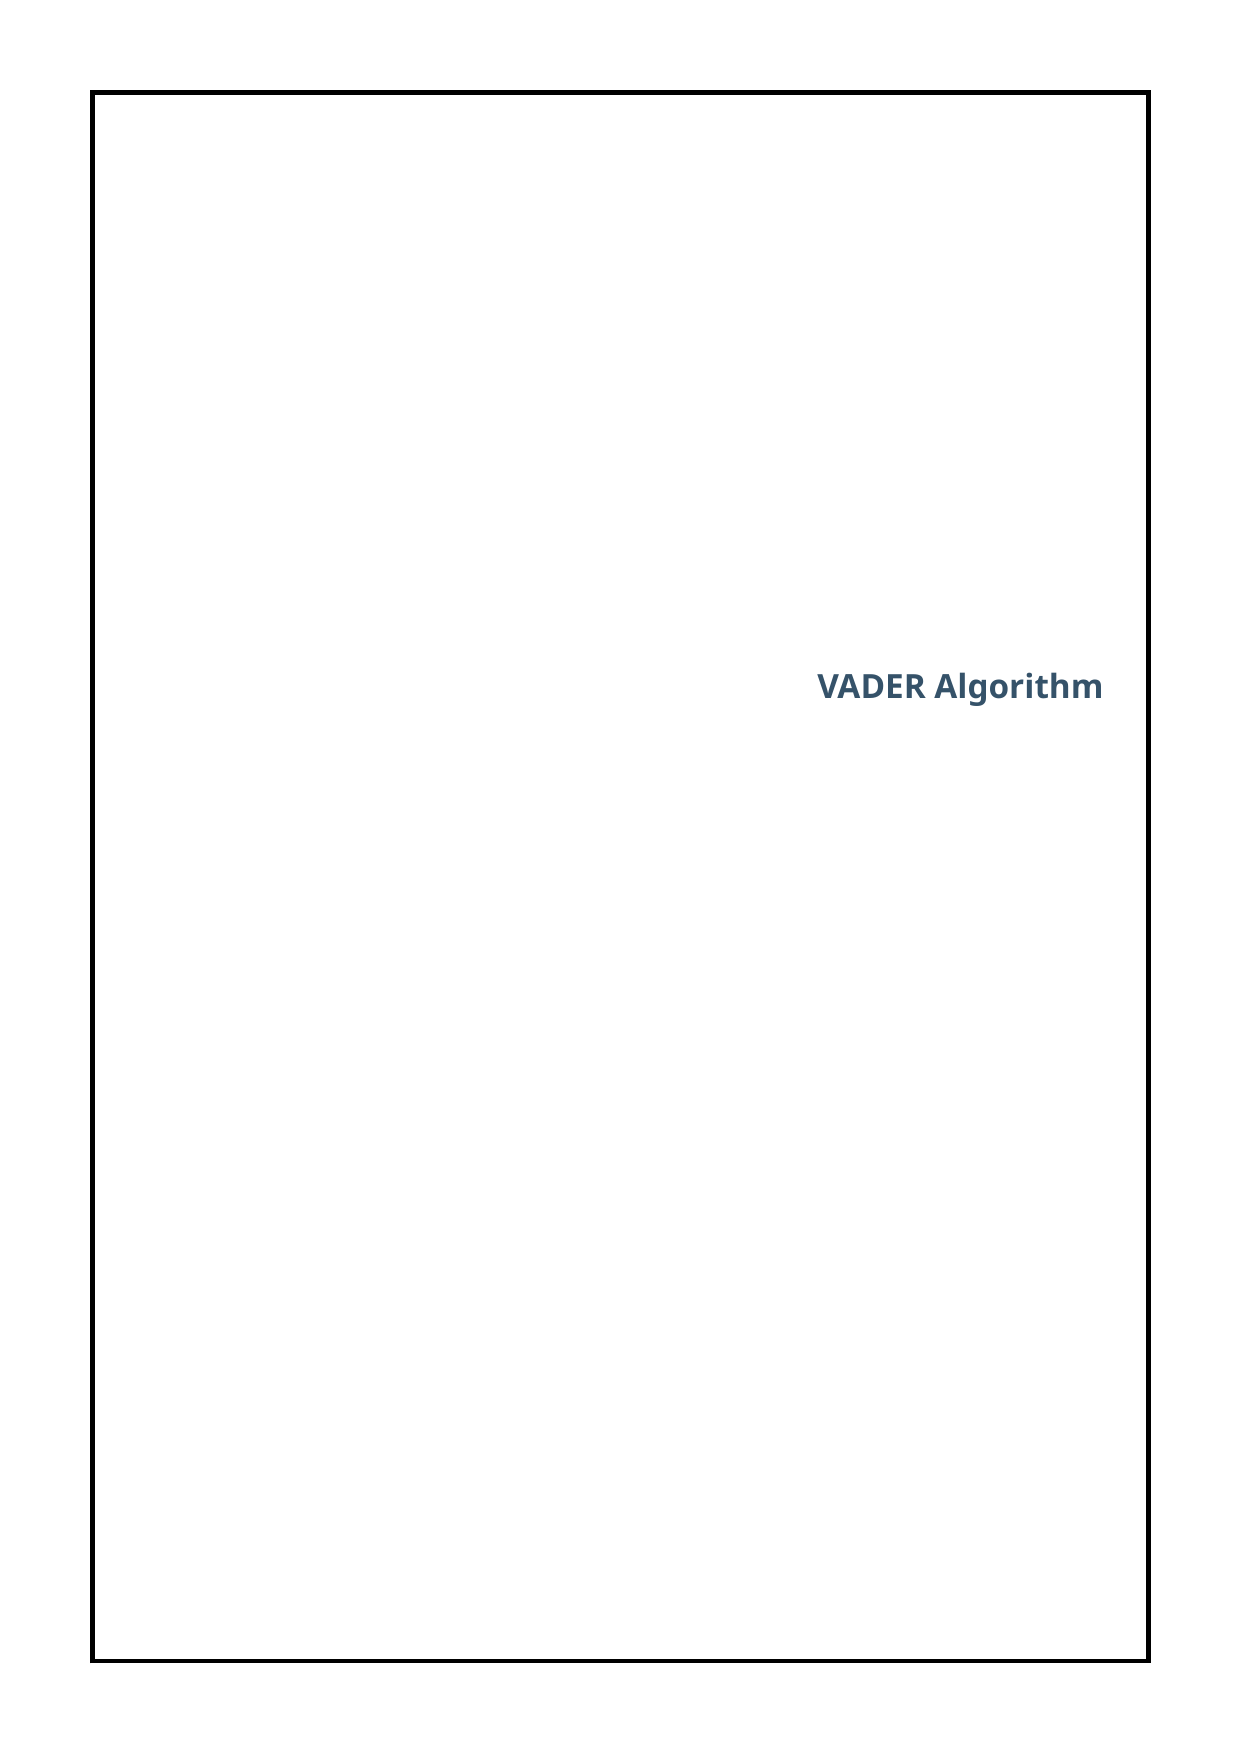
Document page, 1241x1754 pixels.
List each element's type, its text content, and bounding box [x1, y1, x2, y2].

text VADER Algorithm [125, 662, 1116, 708]
